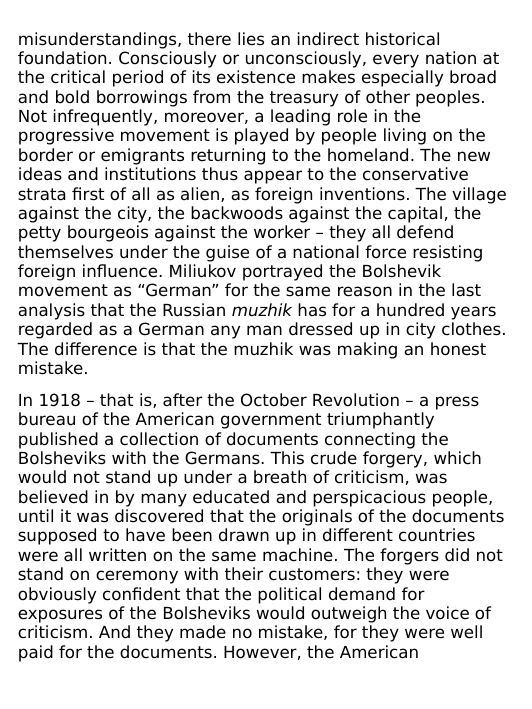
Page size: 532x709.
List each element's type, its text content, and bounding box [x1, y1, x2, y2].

text misunderstandings, there lies an indirect historical foundation. Consciously or unconsciously, every nation at the critical period of its existence makes especially broad and bold borrowings from the treasury of other peoples. Not infrequently, moreover, a leading role in the progressive movement is played by people living on the border or emigrants returning to the homeland. The new ideas and institutions thus appear to the conservative strata first of all as alien, as foreign inventions. The village against the city, the backwoods against the capital, the petty bourgeois against the worker – they all defend themselves under the guise of a national force resisting foreign influence. Miliukov portrayed the Bolshevik movement as “German” for the same reason in the last analysis that the Russian muzhik has for a hundred years regarded as a German any man dressed up in city clothes. The difference is that the muzhik was making an honest mistake. [18, 29, 514, 378]
text In 1918 – that is, after the October Revolution – a press bureau of the American government triumphantly published a collection of documents connecting the Bolsheviks with the Germans. This crude forgery, which would not stand up under a breath of criticism, was believed in by many educated and perspicacious people, until it was discovered that the originals of the documents supposed to have been drawn up in different countries were all written on the same machine. The forgers did not stand on ceremony with their customers: they were obviously confident that the political demand for exposures of the Bolsheviks would outweigh the voice of criticism. And they made no mistake, for they were well paid for the documents. However, the American [18, 391, 514, 662]
